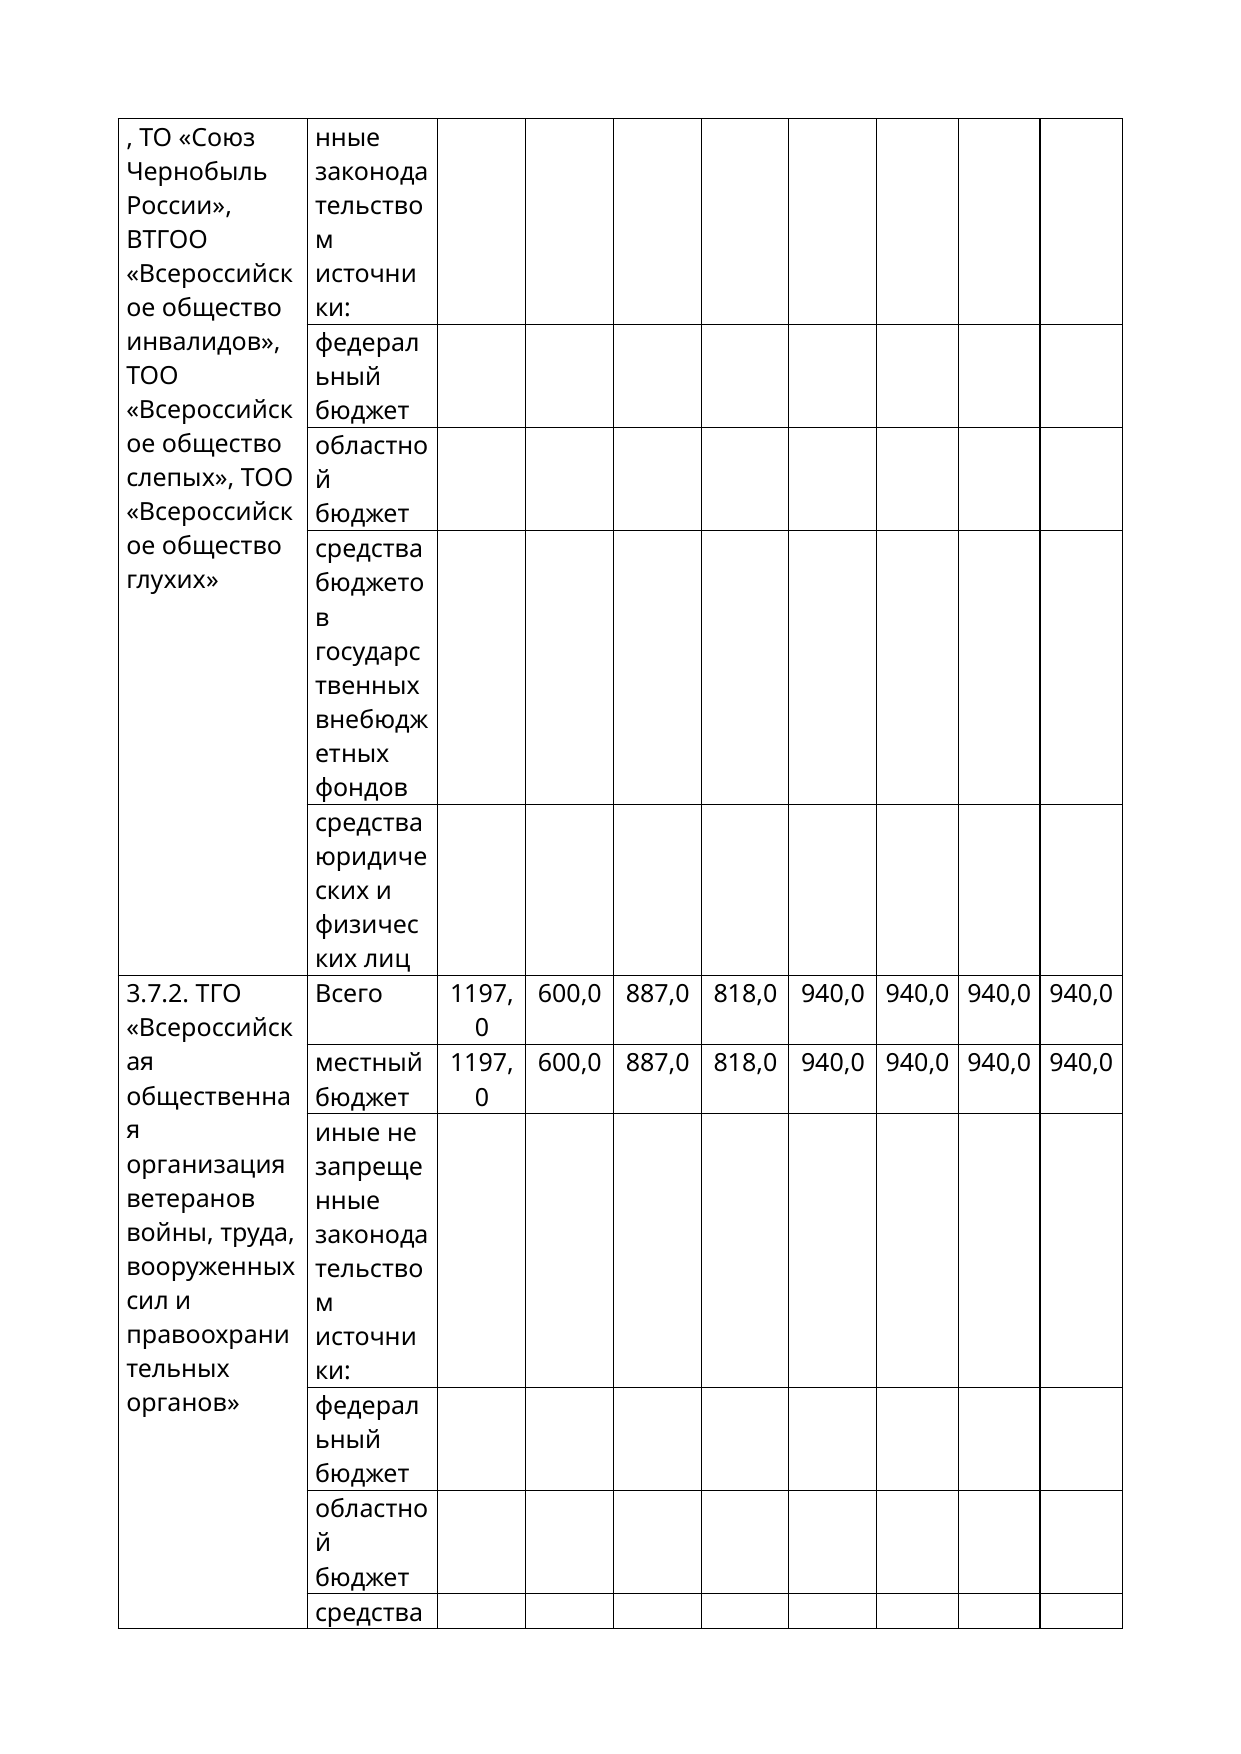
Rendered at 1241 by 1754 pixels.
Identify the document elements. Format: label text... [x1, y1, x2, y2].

table_cell [438, 428, 525, 530]
table_cell [526, 1491, 613, 1593]
table_cell [702, 805, 788, 975]
table_cell [702, 428, 788, 530]
table_cell [1041, 1491, 1122, 1593]
table_cell 818,0 [702, 976, 788, 1044]
table_cell [877, 325, 958, 427]
table_cell [526, 428, 613, 530]
table_cell [526, 531, 613, 803]
table_cell [789, 428, 876, 530]
table_cell 940,0 [959, 976, 1039, 1044]
table_cell 940,0 [789, 976, 876, 1044]
table_cell [959, 805, 1039, 975]
table_cell [1041, 325, 1122, 427]
table_cell [959, 1594, 1039, 1628]
table_cell [959, 1388, 1039, 1490]
table_cell иные не запрещенные законодательством источники: [308, 1114, 437, 1387]
table_cell 940,0 [959, 1045, 1039, 1113]
table_cell [702, 531, 788, 803]
table_cell [614, 325, 701, 427]
table_cell 600,0 [526, 1045, 613, 1113]
table_cell [1041, 1594, 1122, 1628]
table_cell 887,0 [614, 1045, 701, 1113]
table_cell [789, 1594, 876, 1628]
table_cell [614, 805, 701, 975]
table_cell [614, 1114, 701, 1387]
table_cell [789, 1114, 876, 1387]
table_cell [877, 1388, 958, 1490]
table_cell [1041, 428, 1122, 530]
table_cell [438, 325, 525, 427]
table_cell [614, 531, 701, 803]
table_cell [789, 119, 876, 323]
table_cell [959, 428, 1039, 530]
table_cell [877, 119, 958, 323]
table_cell 1197,0 [438, 1045, 525, 1113]
table_cell [959, 1491, 1039, 1593]
table_cell [614, 119, 701, 323]
table_cell [959, 325, 1039, 427]
table_cell Всего [308, 976, 437, 1044]
table_cell федеральный бюджет [308, 1388, 437, 1490]
table_cell 940,0 [877, 976, 958, 1044]
table_cell 1197,0 [438, 976, 525, 1044]
table_cell [959, 531, 1039, 803]
table_cell [526, 805, 613, 975]
table_cell [789, 1388, 876, 1490]
table_cell [877, 1594, 958, 1628]
table_cell , ТО «Союз Чернобыль России», ВТГОО «Всероссийское общество инвалидов», ТОО «Всероссийское общество слепых», ТОО «Всероссийское общество глухих» [119, 119, 307, 975]
table_cell 600,0 [526, 976, 613, 1044]
table_cell [438, 1491, 525, 1593]
table_cell [1041, 1388, 1122, 1490]
table_cell средства юридических и физических лиц [308, 805, 437, 975]
table_cell [438, 1114, 525, 1387]
table_cell [438, 805, 525, 975]
table_cell [877, 1114, 958, 1387]
table_cell областной бюджет [308, 1491, 437, 1593]
table_cell 3.7.2. ТГО «Всероссийская общественная организация ветеранов войны, труда, вооруженных сил и правоохранительных органов» [119, 976, 307, 1628]
table_cell средства [308, 1594, 437, 1628]
table_cell 940,0 [789, 1045, 876, 1113]
table_cell [789, 531, 876, 803]
table_cell [614, 428, 701, 530]
table_cell [526, 1114, 613, 1387]
table_cell [526, 325, 613, 427]
table_cell [877, 805, 958, 975]
table_cell местный бюджет [308, 1045, 437, 1113]
table_cell [526, 119, 613, 323]
table_cell областной бюджет [308, 428, 437, 530]
table_cell [702, 1594, 788, 1628]
table_cell [1041, 805, 1122, 975]
table_cell [877, 531, 958, 803]
table_cell [438, 119, 525, 323]
table_cell [959, 119, 1039, 323]
table_cell [702, 1114, 788, 1387]
table_cell 887,0 [614, 976, 701, 1044]
table_cell [702, 1491, 788, 1593]
table_cell нные законодательством источники: [308, 119, 437, 323]
table_cell [789, 1491, 876, 1593]
table_cell [877, 428, 958, 530]
table_cell [1041, 531, 1122, 803]
table_cell 818,0 [702, 1045, 788, 1113]
table_cell средства бюджетов государственных внебюджетных фондов [308, 531, 437, 803]
table_cell [702, 325, 788, 427]
table_cell [438, 1388, 525, 1490]
table_cell [702, 119, 788, 323]
table_cell федеральный бюджет [308, 325, 437, 427]
table_cell [877, 1491, 958, 1593]
table_cell 940,0 [1041, 976, 1122, 1044]
table_cell [438, 1594, 525, 1628]
table_cell [1041, 1114, 1122, 1387]
table_cell [1041, 119, 1122, 323]
table_cell [789, 325, 876, 427]
table_cell [959, 1114, 1039, 1387]
table_cell [789, 805, 876, 975]
table_cell [526, 1388, 613, 1490]
table_cell [526, 1594, 613, 1628]
table_cell [702, 1388, 788, 1490]
table_cell 940,0 [877, 1045, 958, 1113]
table_cell 940,0 [1041, 1045, 1122, 1113]
table_cell [438, 531, 525, 803]
table_cell [614, 1594, 701, 1628]
table_cell [614, 1491, 701, 1593]
table_cell [614, 1388, 701, 1490]
